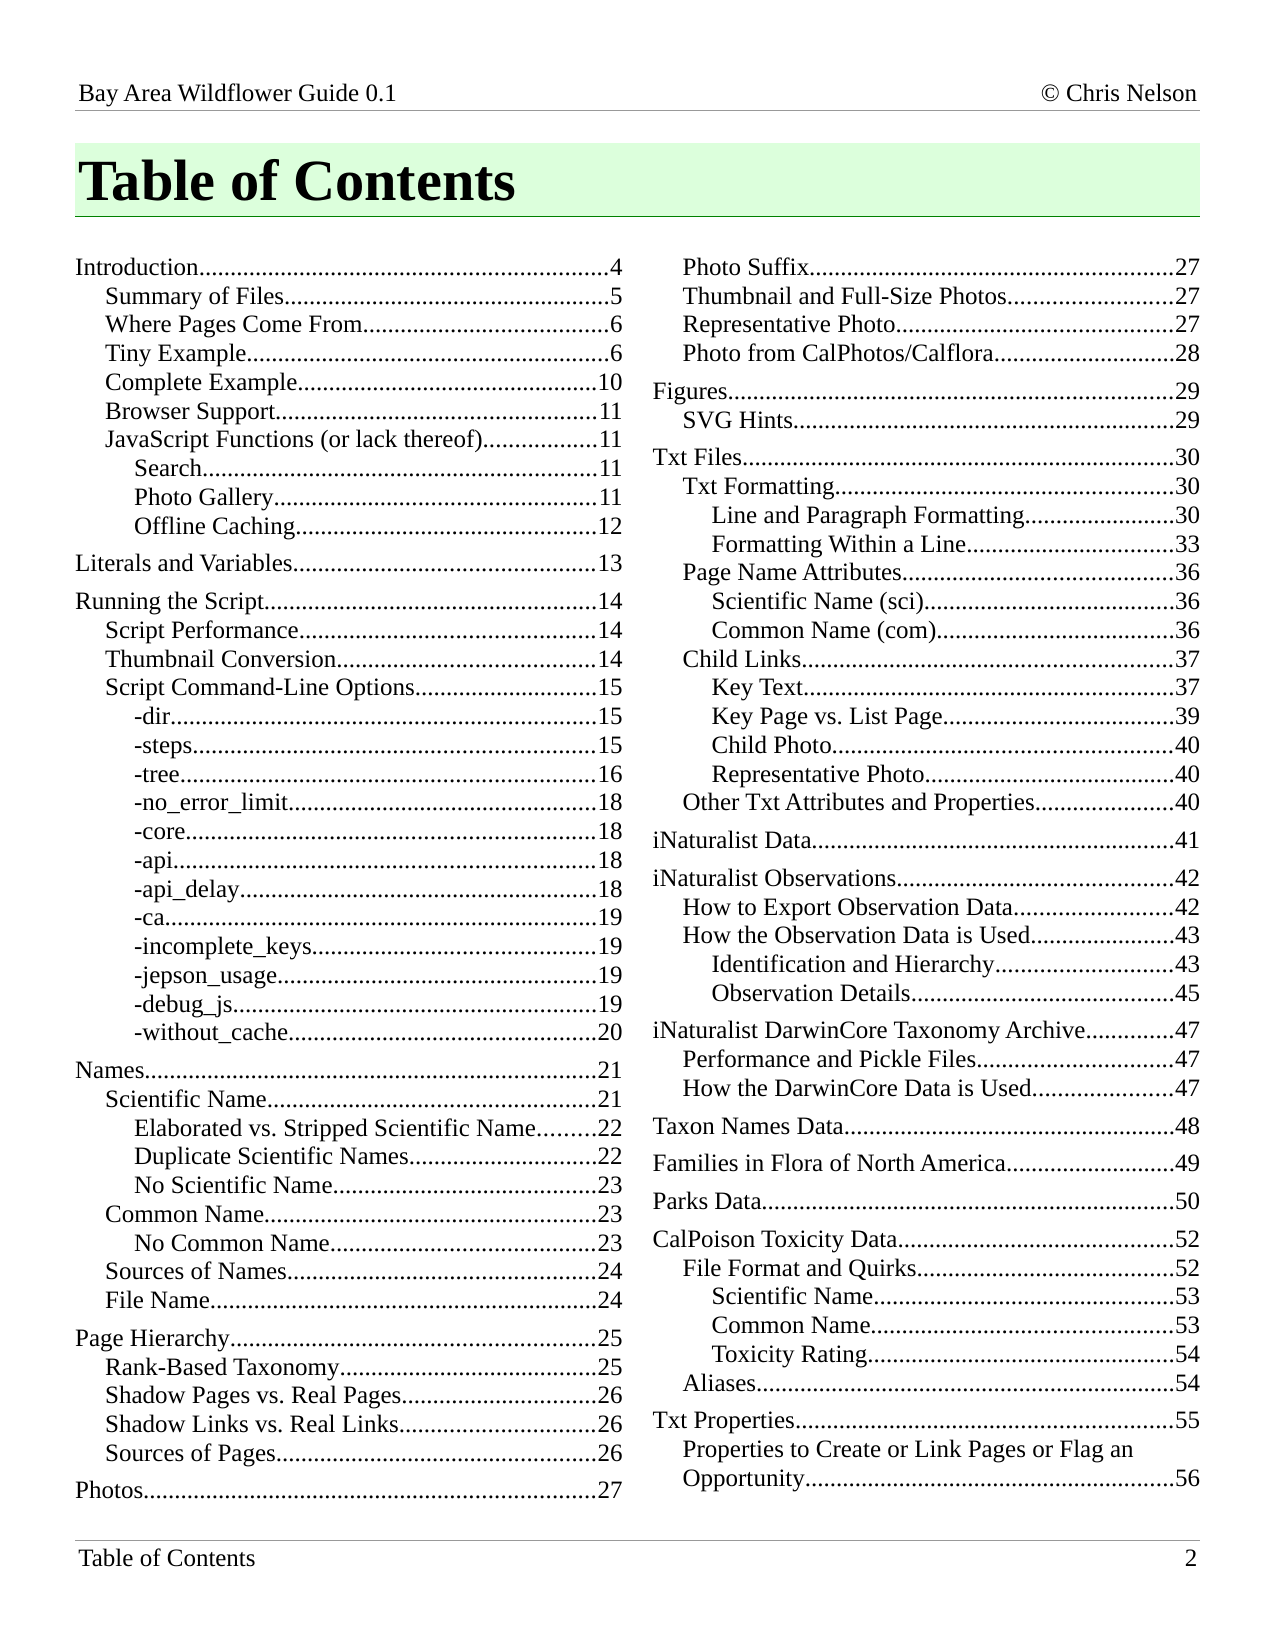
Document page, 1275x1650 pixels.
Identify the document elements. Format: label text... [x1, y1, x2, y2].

text CalPoison Toxicity Data 52 [652, 1224, 1200, 1253]
text Shadow Pages vs. Real Pages 26 [105, 1380, 622, 1409]
text Figures 29 [652, 376, 1200, 405]
text How to Export Observation Data 42 [682, 892, 1200, 920]
text Txt Files 30 [652, 442, 1200, 471]
text Script Performance 14 [105, 615, 622, 644]
text Performance and Pickle Files 47 [682, 1044, 1200, 1073]
text -without_cache 20 [134, 1017, 622, 1046]
text Thumbnail Conversion 14 [105, 644, 622, 672]
text Photo Suffix 27 [682, 252, 1200, 281]
text Txt Properties 55 [652, 1405, 1200, 1434]
text -debug_js 19 [134, 989, 622, 1017]
text Sources of Pages 26 [105, 1438, 622, 1467]
text Names 21 [75, 1055, 622, 1084]
text Literals and Variables 13 [75, 548, 622, 577]
text Identification and Hierarchy 43 [711, 949, 1200, 978]
text Child Photo 40 [711, 730, 1200, 759]
text Where Pages Come From 6 [105, 309, 622, 338]
text Thumbnail and Full-Size Photos 27 [682, 281, 1200, 309]
text Key Text 37 [711, 672, 1200, 701]
text How the DarwinCore Data is Used 47 [682, 1073, 1200, 1102]
text Complete Example 10 [105, 367, 622, 396]
text Aliases 54 [682, 1368, 1200, 1396]
text Elaborated vs. Stripped Scientific Name 22 [134, 1113, 622, 1141]
text -no_error_limit 18 [134, 787, 622, 816]
text -steps 15 [134, 730, 622, 759]
text -api 18 [134, 845, 622, 874]
text Formatting Within a Line 33 [711, 529, 1200, 557]
text -jepson_usage 19 [134, 960, 622, 989]
text Key Page vs. List Page 39 [711, 701, 1200, 730]
text Observation Details 45 [711, 978, 1200, 1007]
text Families in Flora of North America 49 [652, 1148, 1200, 1177]
text Script Command-Line Options 15 [105, 672, 622, 701]
text How the Observation Data is Used 43 [682, 920, 1200, 949]
text No Scientific Name 23 [134, 1170, 622, 1199]
text -incomplete_keys 19 [134, 931, 622, 960]
text Photo from CalPhotos/Calflora 28 [682, 338, 1200, 367]
text Shadow Links vs. Real Links 26 [105, 1409, 622, 1438]
text SVG Hints 29 [682, 405, 1200, 433]
text Representative Photo 40 [711, 759, 1200, 787]
text Child Links 37 [682, 644, 1200, 672]
text -core 18 [134, 816, 622, 845]
text Scientific Name (sci) 36 [711, 586, 1200, 615]
text Toxicity Rating 54 [711, 1339, 1200, 1368]
text Photo Gallery 11 [134, 482, 622, 511]
text -ca 19 [134, 902, 622, 931]
text Common Name 23 [105, 1199, 622, 1228]
text Line and Paragraph Formatting 30 [711, 500, 1200, 529]
text Introduction 4 [75, 252, 622, 281]
text -tree 16 [134, 759, 622, 787]
text Properties to Create or Link Pages or Flag an Opportunity 56 [682, 1434, 1200, 1492]
text iNaturalist Observations 42 [652, 863, 1200, 892]
text Sources of Names 24 [105, 1256, 622, 1285]
text Txt Formatting 30 [682, 471, 1200, 500]
text Search 11 [134, 453, 622, 482]
text -api_delay 18 [134, 874, 622, 902]
text Summary of Files 5 [105, 281, 622, 309]
text Page Name Attributes 36 [682, 557, 1200, 586]
text Common Name (com) 36 [711, 615, 1200, 644]
text Running the Script 14 [75, 586, 622, 615]
text Browser Support 11 [105, 396, 622, 424]
text Photos 27 [75, 1476, 622, 1504]
text JavaScript Functions (or lack thereof) 11 [105, 424, 622, 453]
text iNaturalist DarwinCore Taxonomy Archive 47 [652, 1016, 1200, 1044]
text Taxon Names Data 48 [652, 1111, 1200, 1139]
text Parks Data 50 [652, 1186, 1200, 1215]
text Other Txt Attributes and Properties 40 [682, 787, 1200, 816]
text Scientific Name 53 [711, 1281, 1200, 1310]
text Offline Caching 12 [134, 511, 622, 539]
text Duplicate Scientific Names 22 [134, 1141, 622, 1170]
text Rank-Based Taxonomy 25 [105, 1352, 622, 1380]
text Common Name 53 [711, 1310, 1200, 1339]
text Tiny Example 6 [105, 338, 622, 367]
text iNaturalist Data 41 [652, 825, 1200, 854]
subtitle Table of Contents [75, 143, 1200, 216]
text No Common Name 23 [134, 1228, 622, 1256]
text File Name 24 [105, 1285, 622, 1314]
text Page Hierarchy 25 [75, 1323, 622, 1352]
text File Format and Quirks 52 [682, 1253, 1200, 1281]
text Representative Photo 27 [682, 309, 1200, 338]
text -dir 15 [134, 701, 622, 730]
text Scientific Name 21 [105, 1084, 622, 1113]
